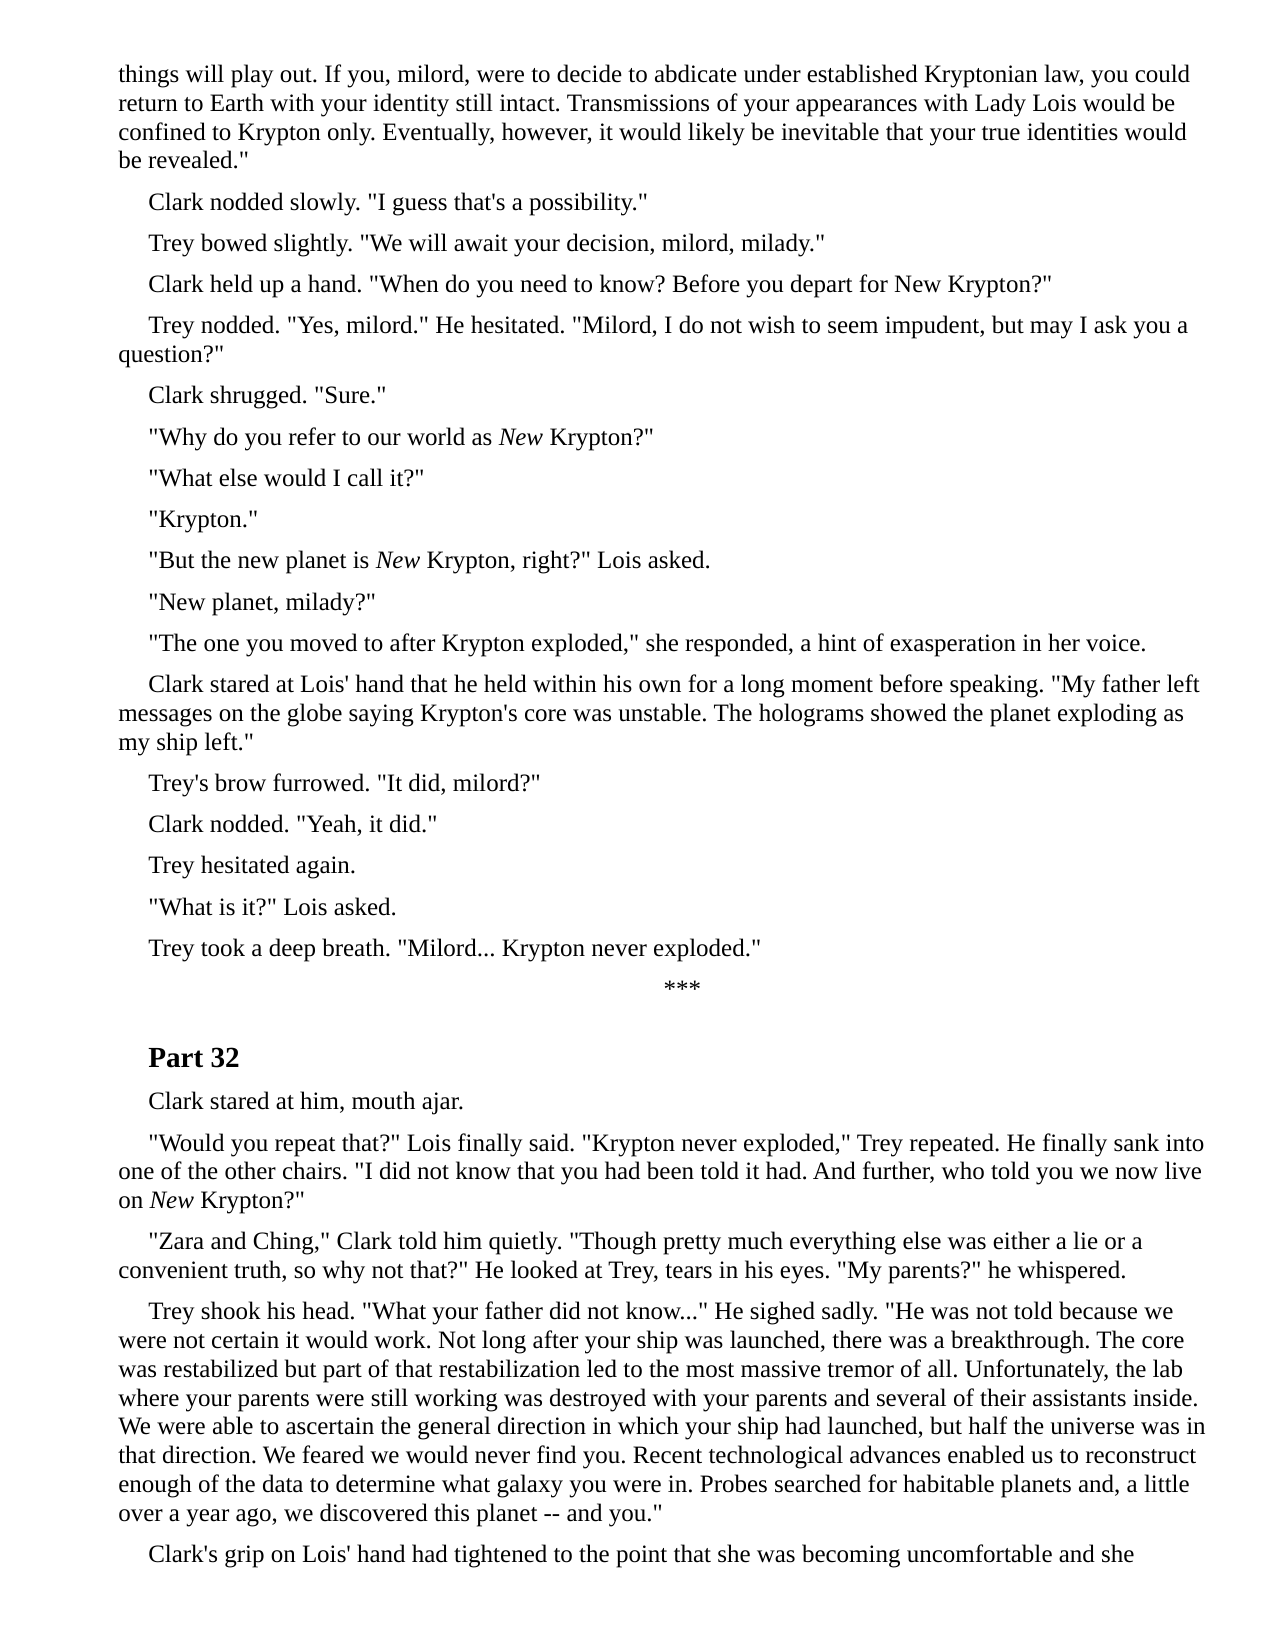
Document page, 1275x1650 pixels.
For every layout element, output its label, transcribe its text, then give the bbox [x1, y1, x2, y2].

text "What is it?" Lois asked. [118, 892, 1216, 920]
text Trey shook his head. "What your father did not know..." He sighed sadly. "He was not told because we were not certain it would work. Not long after your ship was launched, there was a breakthrough. The core was restabilized but part of that restabilization led to the most massive tremor of all. Unfortunately, the lab where your parents were still working was destroyed with your parents and several of their assistants inside. We were able to ascertain the general direction in which your ship had launched, but half the universe was in that direction. We feared we would never find you. Recent technological advances enabled us to reconstruct enough of the data to determine what galaxy you were in. Probes searched for habitable planets and, a little over a year ago, we discovered this planet -- and you." [118, 1296, 1216, 1526]
text Trey bowed slightly. "We will await your decision, milord, milady." [118, 228, 1216, 257]
text "Krypton." [118, 504, 1216, 533]
text "What else would I call it?" [118, 463, 1216, 492]
text Trey took a deep breath. "Milord... Krypton never exploded." [118, 933, 1216, 962]
text Trey hesitated again. [118, 850, 1216, 879]
text "But the new planet is New Krypton, right?" Lois asked. [118, 545, 1216, 574]
text "The one you moved to after Krypton exploded," she responded, a hint of exasperation in her voice. [118, 628, 1216, 657]
text "Why do you refer to our world as New Krypton?" [118, 422, 1216, 450]
text "New planet, milady?" [118, 587, 1216, 615]
text Trey's brow furrowed. "It did, milord?" [118, 768, 1216, 797]
text Trey nodded. "Yes, milord." He hesitated. "Milord, I do not wish to seem impudent, but may I ask you a question?" [118, 310, 1216, 368]
text Clark nodded slowly. "I guess that's a possibility." [118, 187, 1216, 215]
text Clark shrugged. "Sure." [118, 380, 1216, 409]
text Clark stared at Lois' hand that he held within his own for a long moment before speaking. "My father left messages on the globe saying Krypton's core was unstable. The holograms showed the planet exploding as my ship left." [118, 669, 1216, 755]
text Clark held up a hand. "When do you need to know? Before you depart for New Krypton?" [118, 269, 1216, 298]
text Clark's grip on Lois' hand had tightened to the point that she was becoming uncomfortable and she [118, 1539, 1216, 1568]
text things will play out. If you, milord, were to decide to abdicate under established Kryptonian law, you could return to Earth with your identity still intact. Transmissions of your appearances with Lady Lois would be confined to Krypton only. Eventually, however, it would likely be inevitable that your true identities would be revealed." [118, 59, 1216, 174]
text Clark stared at him, mouth ajar. [118, 1086, 1216, 1115]
text *** [118, 974, 1216, 1003]
text "Would you repeat that?" Lois finally said. "Krypton never exploded," Trey repeated. He finally sank into one of the other chairs. "I did not know that you had been told it had. And further, who told you we now live on New Krypton?" [118, 1128, 1216, 1214]
subtitle Part 32 [118, 1040, 1216, 1074]
text Clark nodded. "Yeah, it did." [118, 809, 1216, 838]
text "Zara and Ching," Clark told him quietly. "Though pretty much everything else was either a lie or a convenient truth, so why not that?" He looked at Trey, tears in his eyes. "My parents?" he whispered. [118, 1226, 1216, 1284]
